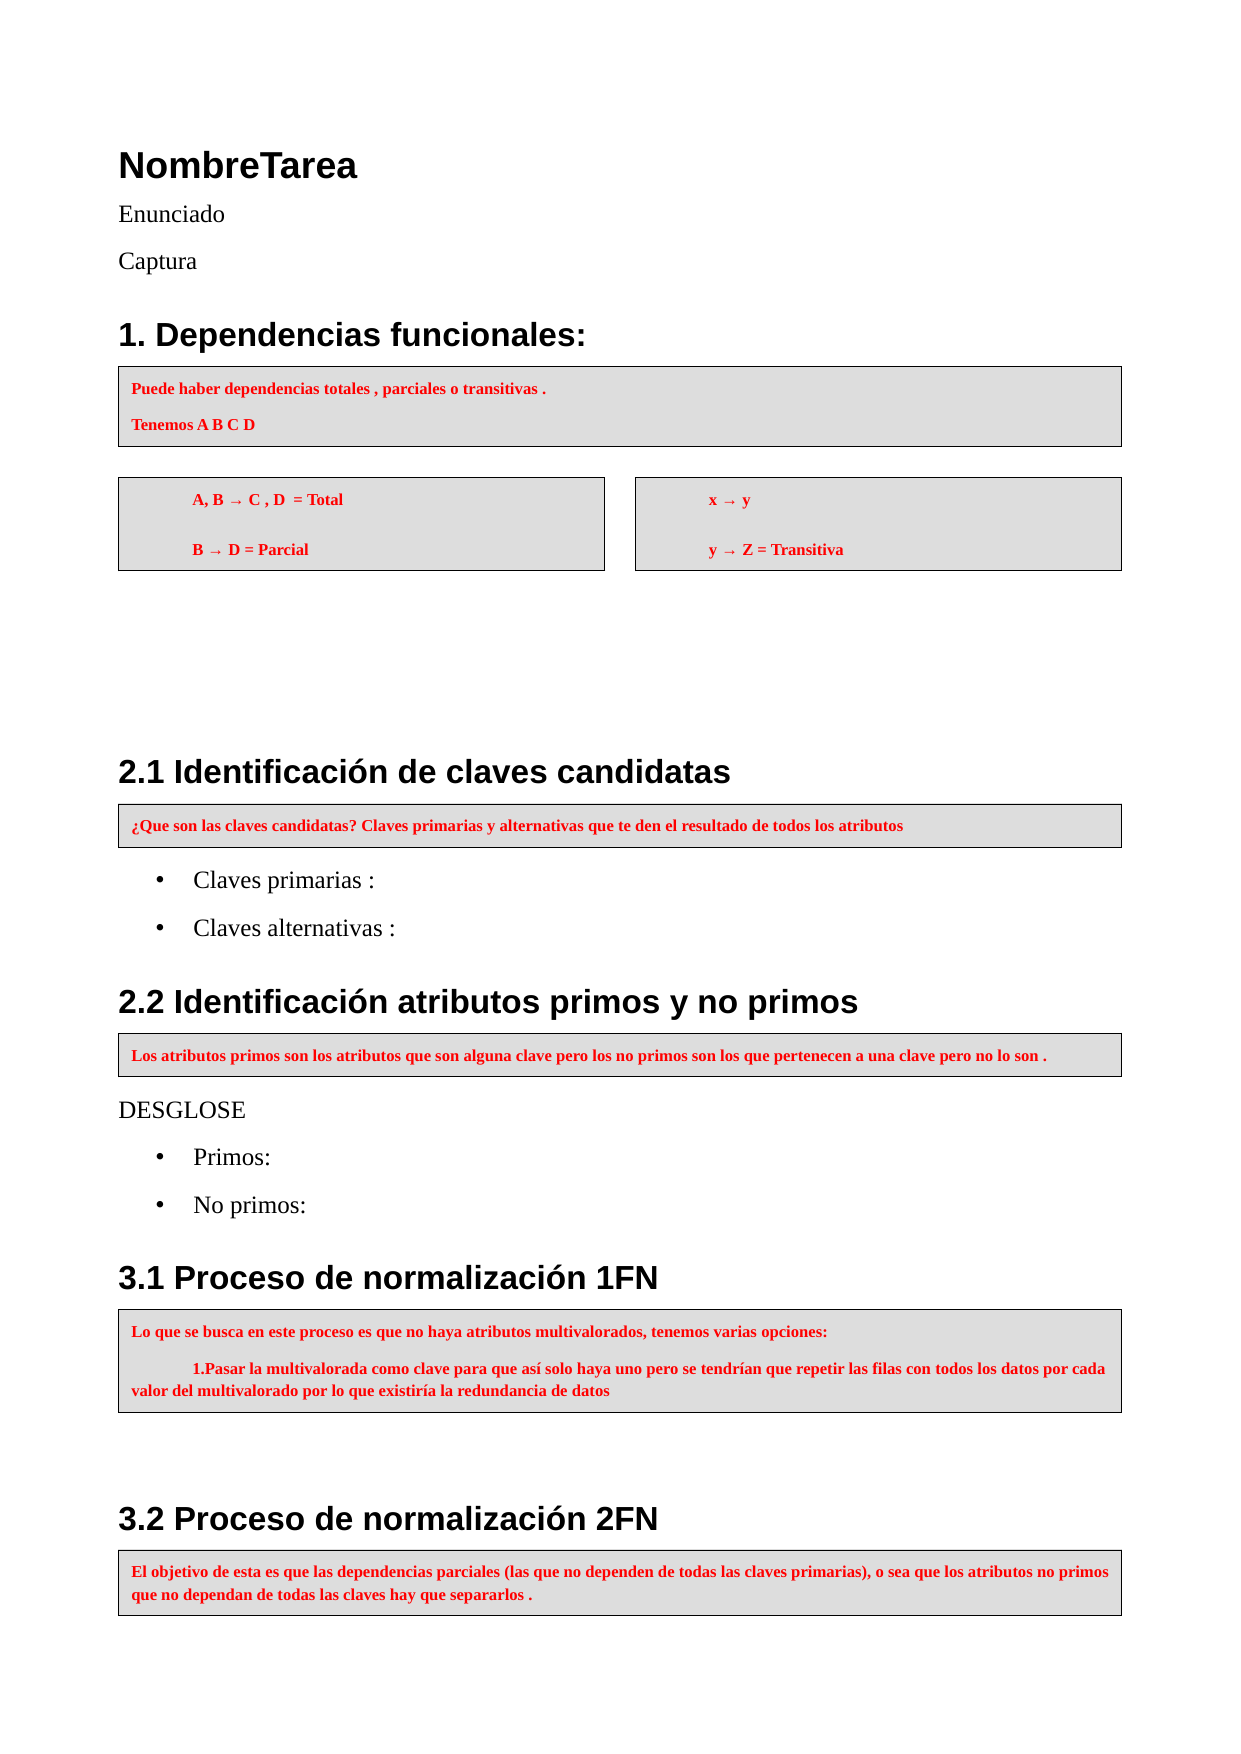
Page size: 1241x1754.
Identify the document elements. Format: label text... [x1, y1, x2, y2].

text El objetivo de esta es que las dependencias parciales (las que no dependen de todas las claves primarias), o sea que los atributos no primos que no dependan de todas las claves hay que separarlos . [119, 1551, 1121, 1615]
text 1.Pasar la multivalorada como clave para que así solo haya uno pero se tendrían que repetir las filas con todos los datos por cada valor del multivalorado por lo que existiría la redundancia de datos [119, 1346, 1121, 1412]
subtitle NombreTarea [118, 143, 1122, 186]
text Puede haber dependencias totales , parciales o transitivas . [119, 367, 1121, 398]
list Primos: [156, 1142, 1122, 1171]
list Claves primarias : [156, 866, 1122, 894]
text DESGLOSE [118, 1095, 1122, 1123]
text Lo que se busca en este proceso es que no haya atributos multivalorados, tenemos varias opciones: [119, 1310, 1121, 1341]
text x → y [636, 478, 1121, 522]
subtitle 2.2 Identificación atributos primos y no primos [118, 982, 1122, 1020]
list Claves alternativas : [156, 913, 1122, 942]
subtitle 2.1 Identificación de claves candidatas [118, 752, 1122, 791]
text Captura [118, 246, 1122, 275]
text ¿Que son las claves candidatas? Claves primarias y alternativas que te den el resultado de todos los atributos [119, 805, 1121, 847]
text B → D = Parcial [119, 527, 604, 570]
list No primos: [156, 1190, 1122, 1219]
text Los atributos primos son los atributos que son alguna clave pero los no primos son los que pertenecen a una clave pero no lo son . [119, 1034, 1121, 1076]
subtitle 3.2 Proceso de normalización 2FN [118, 1498, 1122, 1537]
text Tenemos A B C D [119, 402, 1121, 446]
text A, B → C , D = Total [119, 478, 604, 522]
subtitle 3.1 Proceso de normalización 1FN [118, 1258, 1122, 1297]
text Enunciado [118, 199, 1122, 227]
subtitle 1. Dependencias funcionales: [118, 315, 1122, 353]
text y → Z = Transitiva [636, 527, 1121, 570]
